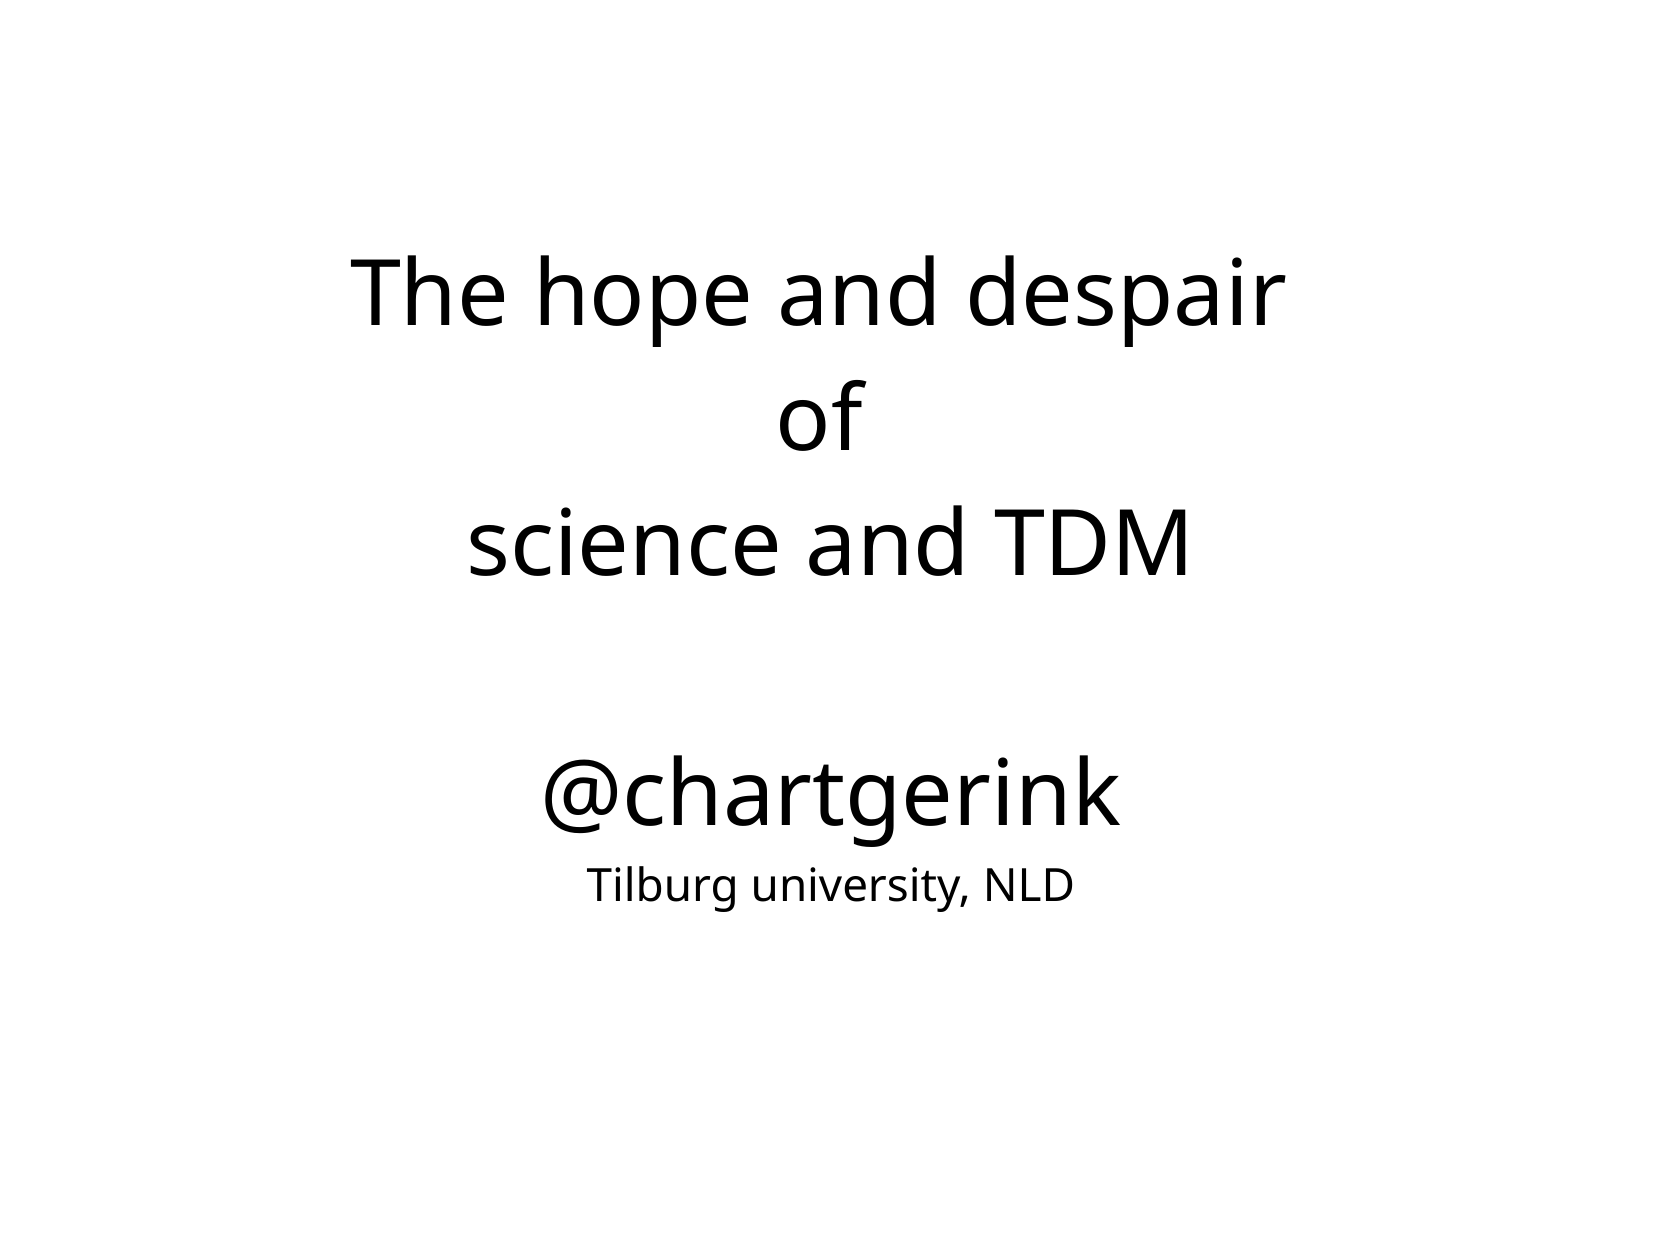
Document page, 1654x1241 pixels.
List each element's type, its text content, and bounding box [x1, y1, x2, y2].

title The hope and despair of science and TDM @chartgerink Tilburg university, NLD [86, 239, 1576, 904]
